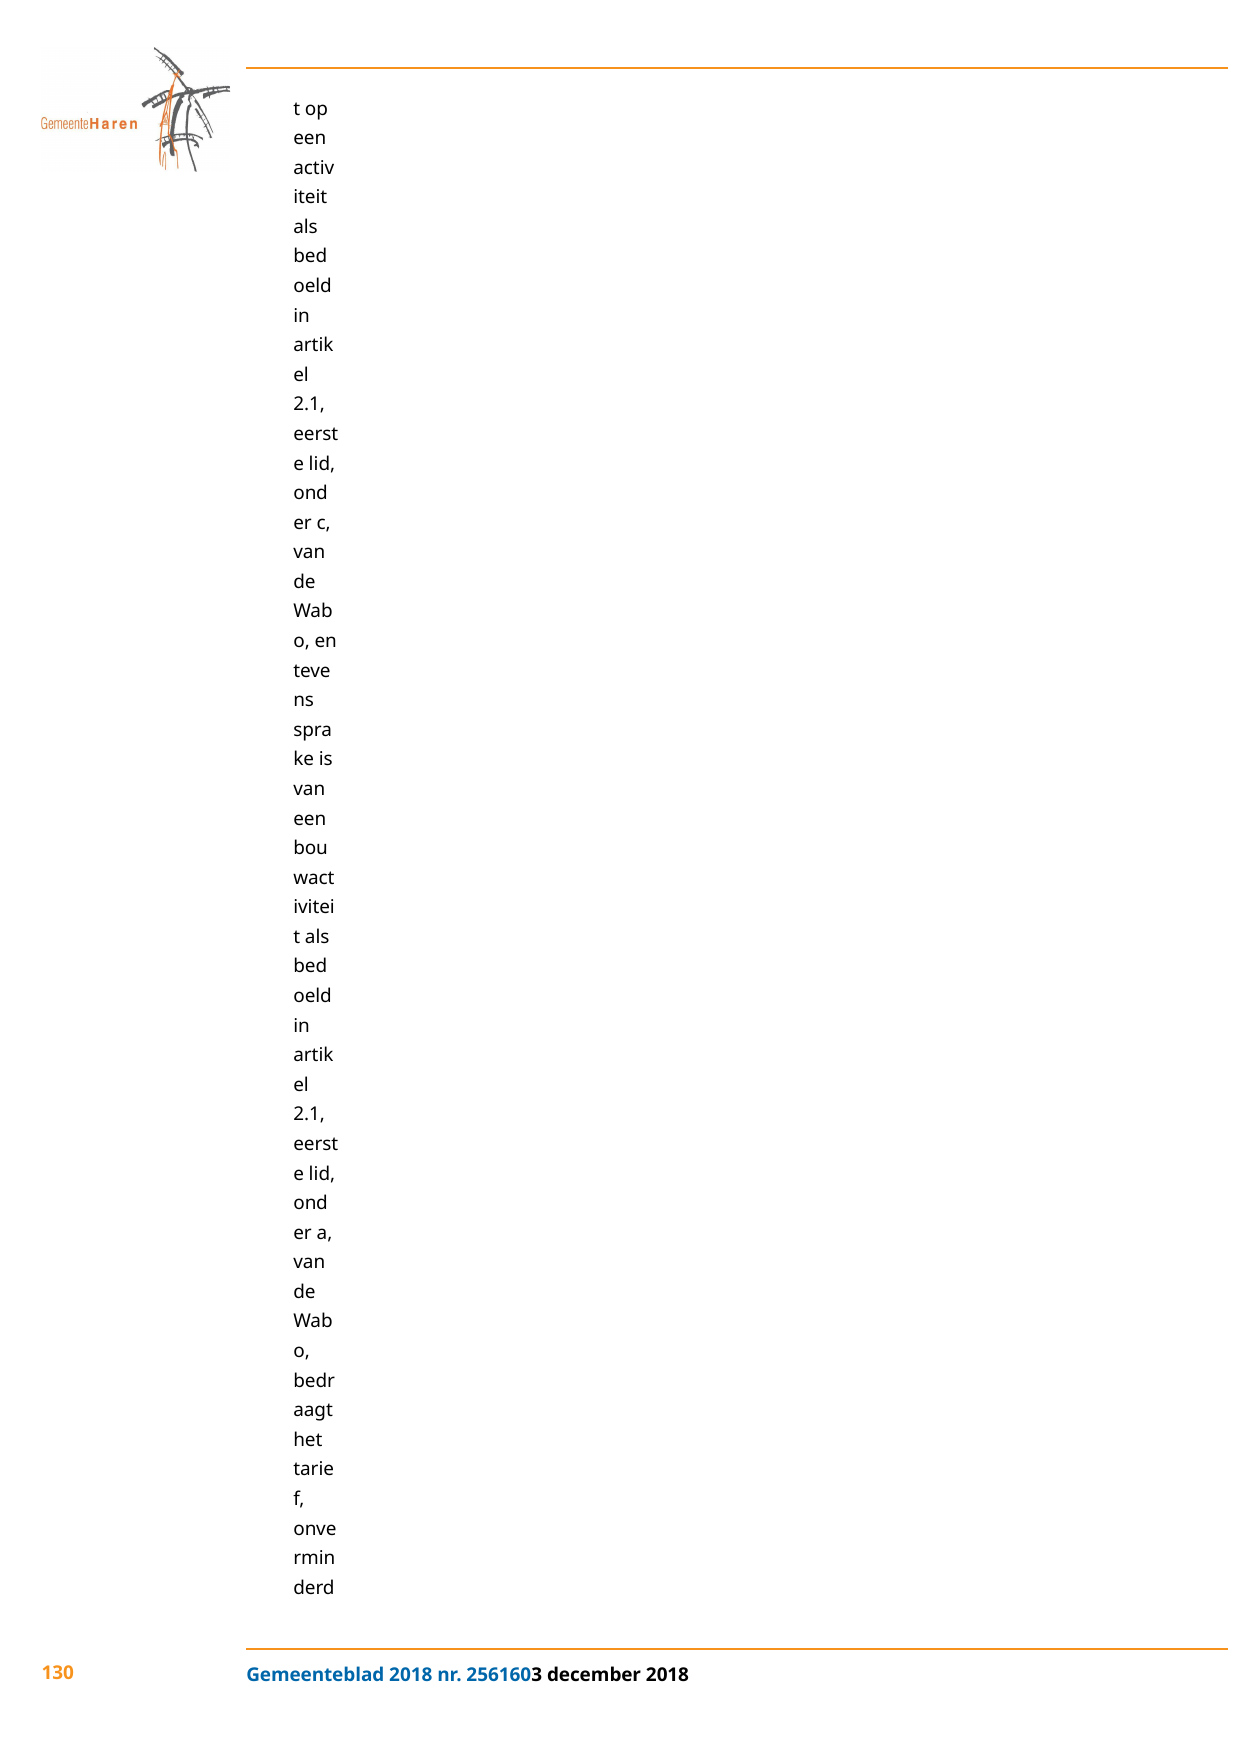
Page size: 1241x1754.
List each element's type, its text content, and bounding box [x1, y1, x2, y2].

table_cell [384, 95, 429, 1600]
table_cell t op een activiteit als bedoeld in artikel 2.1, eerste lid, onder c, van de Wabo, en tevens sprake is van een bouwactiviteit als bedoeld in artikel 2.1, eerste lid, onder a, van de Wabo, bedraagt het tarief, onverminderd [293, 95, 338, 1600]
table_cell [248, 95, 293, 1600]
table_cell [338, 95, 383, 1600]
picture [41, 47, 231, 172]
